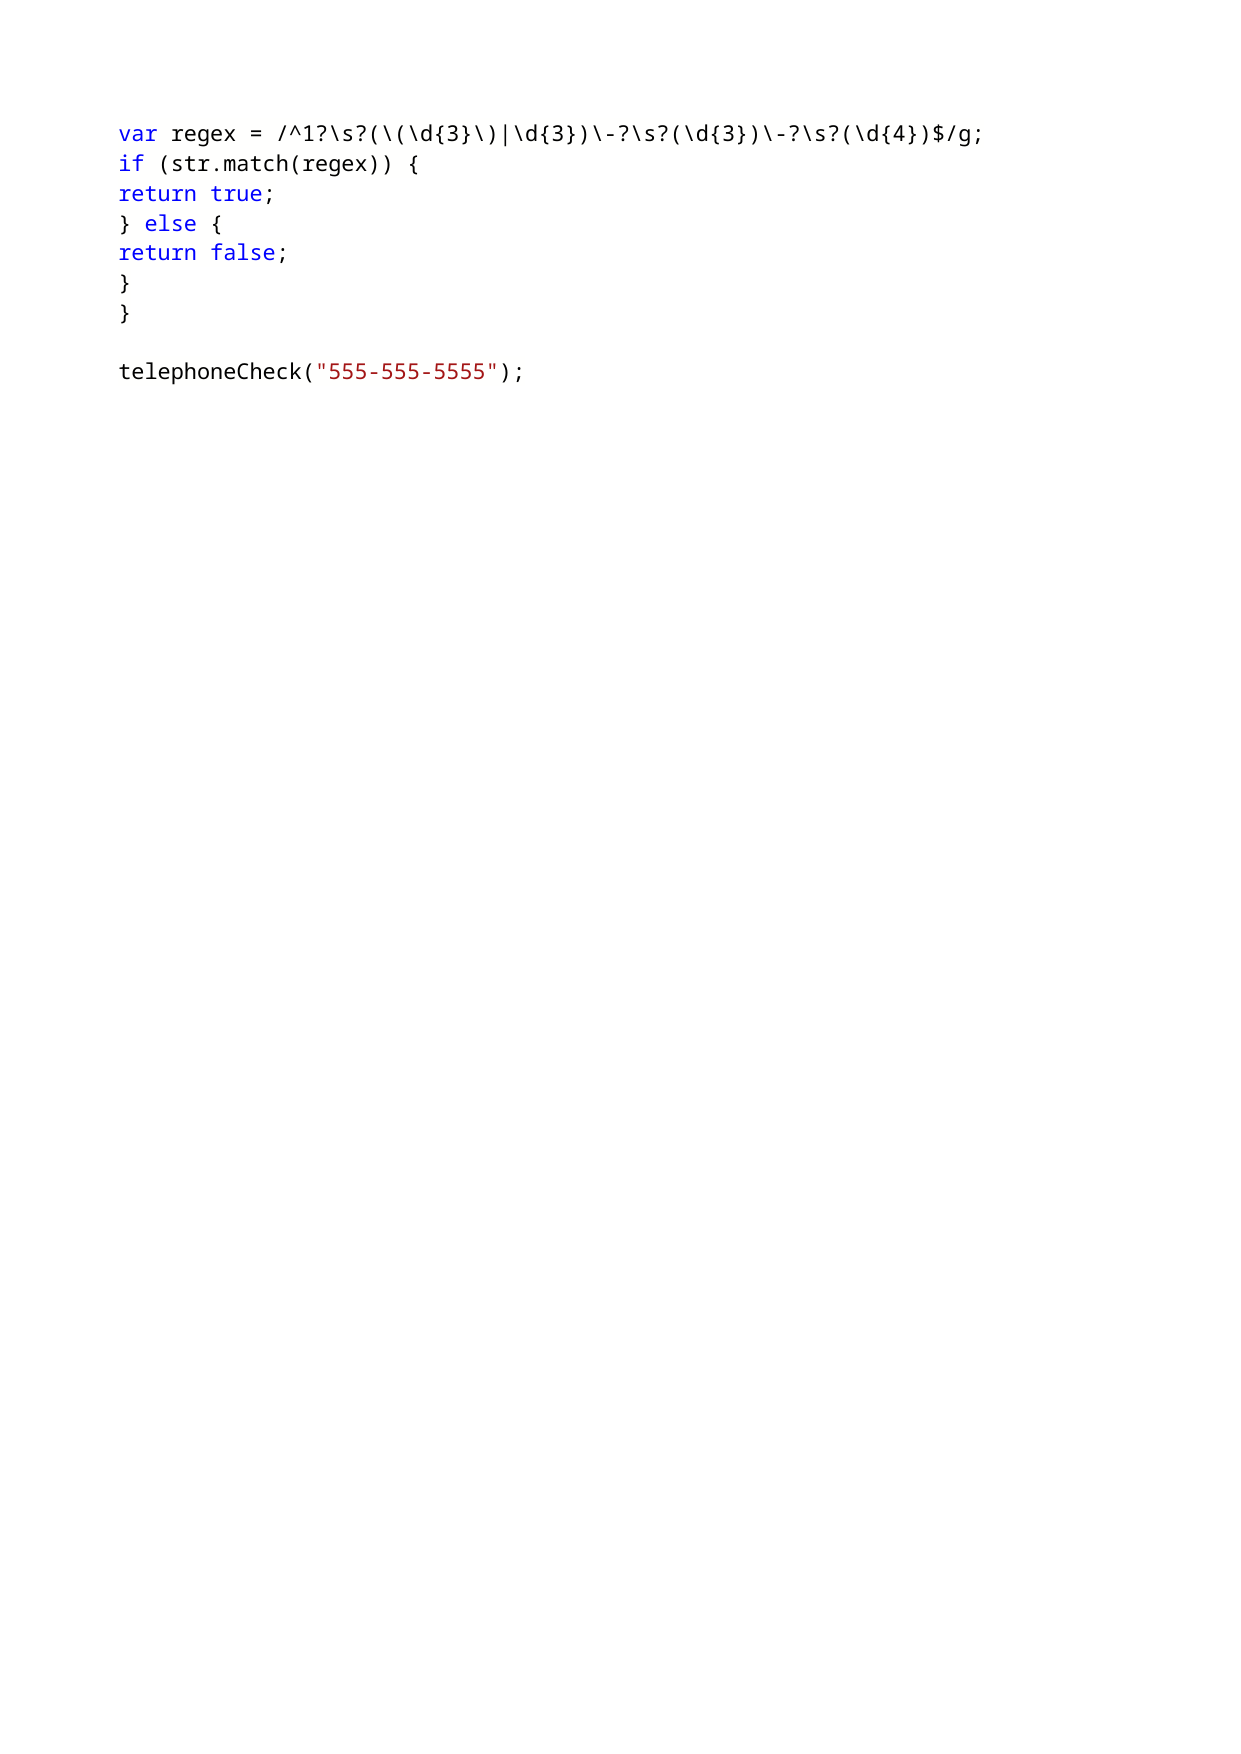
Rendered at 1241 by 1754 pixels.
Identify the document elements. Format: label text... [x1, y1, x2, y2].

text var regex = /^1?\s?(\(\d{3}\)|\d{3})\-?\s?(\d{3})\-?\s?(\d{4})$/g; [118, 118, 1122, 148]
text return true; [118, 178, 1122, 207]
text } [118, 267, 1122, 297]
text telephoneCheck("555-555-5555"); [118, 356, 1122, 386]
text } [118, 297, 1122, 327]
text return false; [118, 237, 1122, 267]
text } else { [118, 207, 1122, 237]
text if (str.match(regex)) { [118, 148, 1122, 178]
